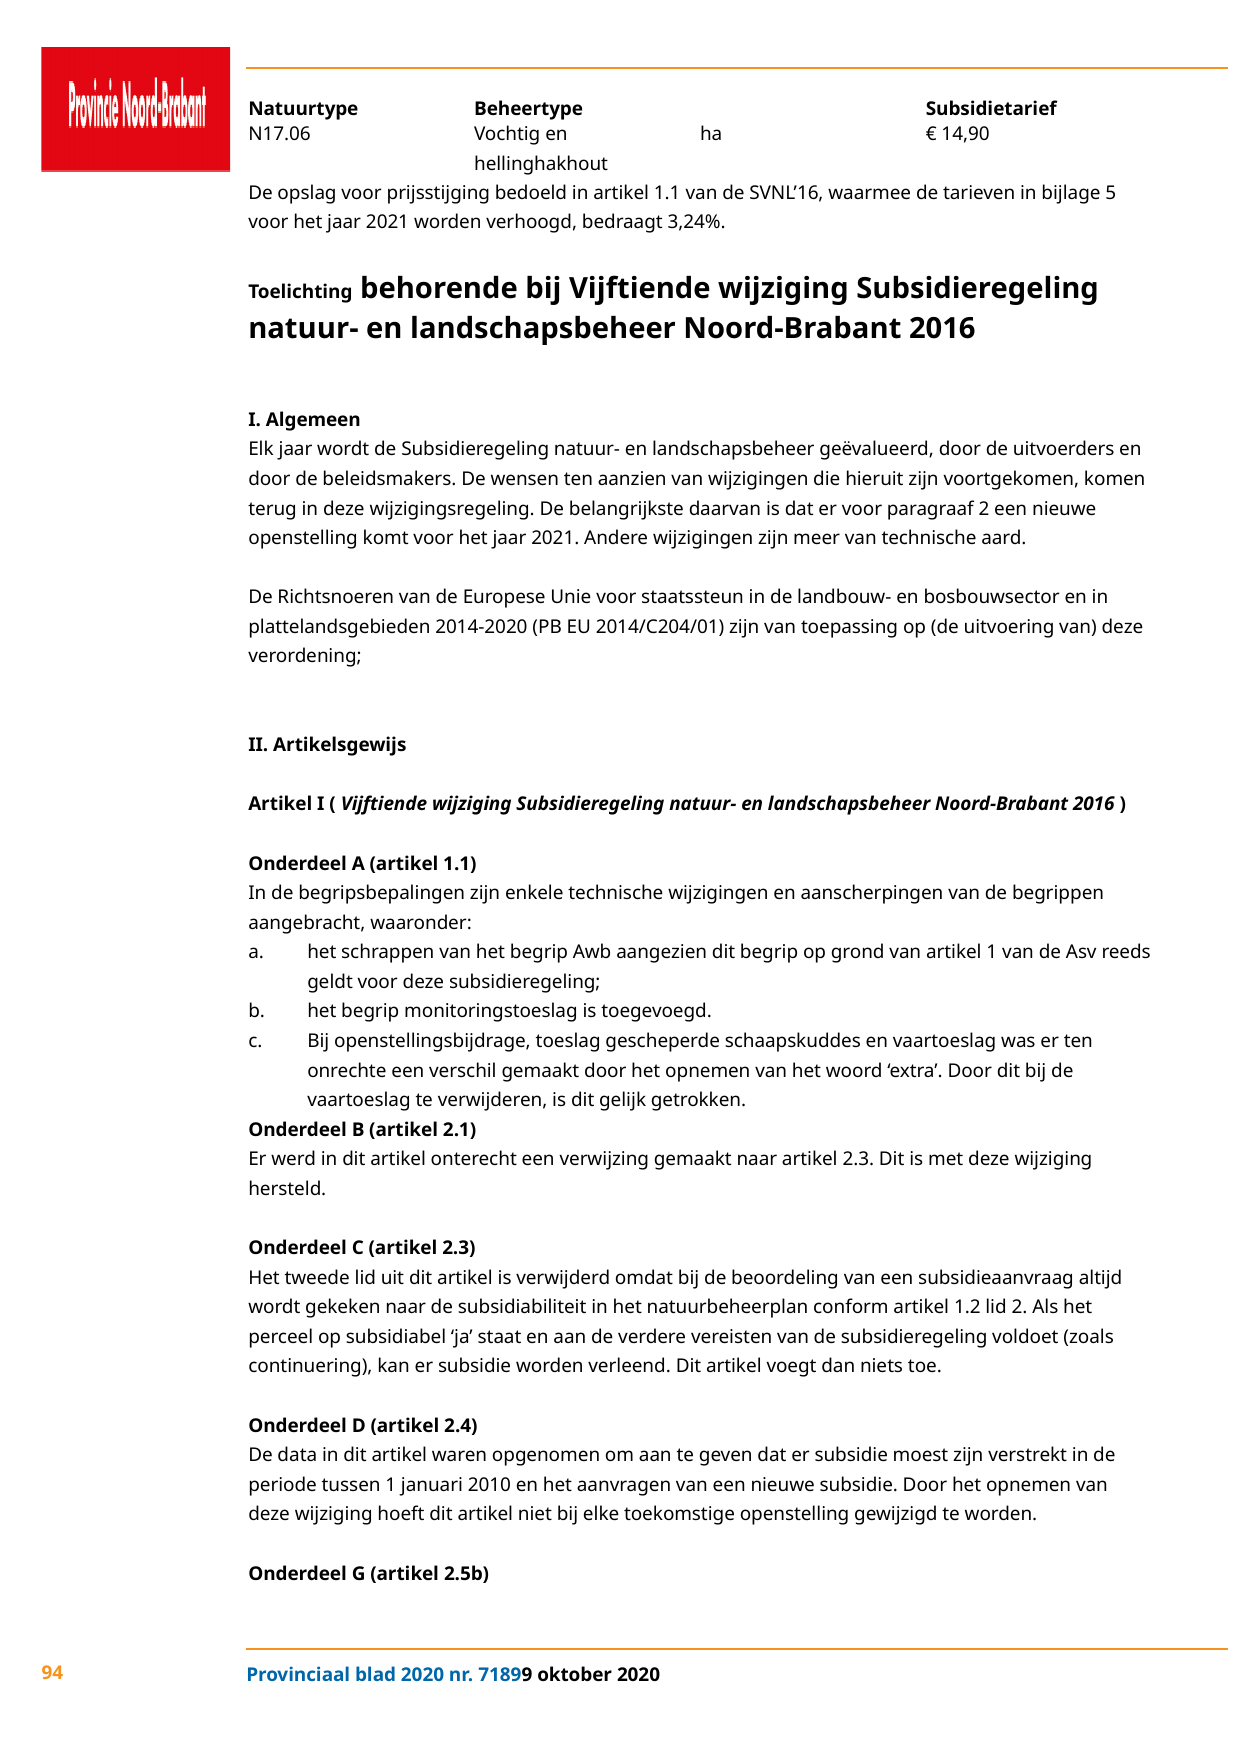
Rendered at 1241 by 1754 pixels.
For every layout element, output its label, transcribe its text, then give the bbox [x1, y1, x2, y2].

picture [41, 47, 231, 172]
text Toelichting behorende bij Vijftiende wijziging Subsidieregeling natuur- en landschapsbeheer Noord-Brabant 2016 [248, 268, 1152, 347]
text I. Algemeen [248, 406, 1152, 432]
text II. Artikelsgewijs [248, 731, 1152, 757]
text Onderdeel B (artikel 2.1) [248, 1116, 1152, 1142]
table_cell ha [700, 121, 926, 176]
table_cell € 14,90 [926, 121, 1152, 176]
text Onderdeel C (artikel 2.3) [248, 1234, 1152, 1260]
table_header Beheertype [474, 95, 700, 121]
text Onderdeel A (artikel 1.1) [248, 850, 1152, 875]
text De opslag voor prijsstijging bedoeld in artikel 1.1 van de SVNL’16, waarmee de tarieven in bijlage 5 voor het jaar 2021 worden verhoogd, bedraagt 3,24%. [248, 179, 1152, 234]
text De Richtsnoeren van de Europese Unie voor staatssteun in de landbouw- en bosbouwsector en in plattelandsgebieden 2014-2020 (PB EU 2014/C204/01) zijn van toepassing op (de uitvoering van) deze verordening; [248, 583, 1152, 668]
table_cell N17.06 [248, 121, 474, 176]
table_header [700, 95, 926, 121]
text Onderdeel D (artikel 2.4) [248, 1412, 1152, 1437]
list Bij openstellingsbijdrage, toeslag gescheperde schaapskuddes en vaartoeslag was er ten onrechte een verschil gemaakt door het opnemen van het woord ‘extra’. Door dit bij de vaartoeslag te verwijderen, is dit gelijk getrokken. [248, 1027, 1152, 1112]
text Artikel I ( Vijftiende wijziging Subsidieregeling natuur- en landschapsbeheer Noord-Brabant 2016 ) [248, 791, 1152, 816]
table_cell Vochtig en hellinghakhout [474, 121, 700, 176]
table_header Subsidietarief [926, 95, 1152, 121]
text Er werd in dit artikel onterecht een verwijzing gemaakt naar artikel 2.3. Dit is met deze wijziging hersteld. [248, 1146, 1152, 1201]
text De data in dit artikel waren opgenomen om aan te geven dat er subsidie moest zijn verstrekt in de periode tussen 1 januari 2010 en het aanvragen van een nieuwe subsidie. Door het opnemen van deze wijziging hoeft dit artikel niet bij elke toekomstige openstelling gewijzigd te worden. [248, 1441, 1152, 1526]
text Elk jaar wordt de Subsidieregeling natuur- en landschapsbeheer geëvalueerd, door de uitvoerders en door de beleidsmakers. De wensen ten aanzien van wijzigingen die hieruit zijn voortgekomen, komen terug in deze wijzigingsregeling. De belangrijkste daarvan is dat er voor paragraaf 2 een nieuwe openstelling komt voor het jaar 2021. Andere wijzigingen zijn meer van technische aard. [248, 436, 1152, 550]
text In de begripsbepalingen zijn enkele technische wijzigingen en aanscherpingen van de begrippen aangebracht, waaronder: [248, 879, 1152, 934]
list het begrip monitoringstoeslag is toegevoegd. [248, 998, 1152, 1023]
text Onderdeel G (artikel 2.5b) [248, 1560, 1152, 1585]
text Het tweede lid uit dit artikel is verwijderd omdat bij de beoordeling van een subsidieaanvraag altijd wordt gekeken naar de subsidiabiliteit in het natuurbeheerplan conform artikel 1.2 lid 2. Als het perceel op subsidiabel ‘ja’ staat en aan de verdere vereisten van de subsidieregeling voldoet (zoals continuering), kan er subsidie worden verleend. Dit artikel voegt dan niets toe. [248, 1264, 1152, 1378]
list het schrappen van het begrip Awb aangezien dit begrip op grond van artikel 1 van de Asv reeds geldt voor deze subsidieregeling; [248, 938, 1152, 994]
table_header Natuurtype [248, 95, 474, 121]
